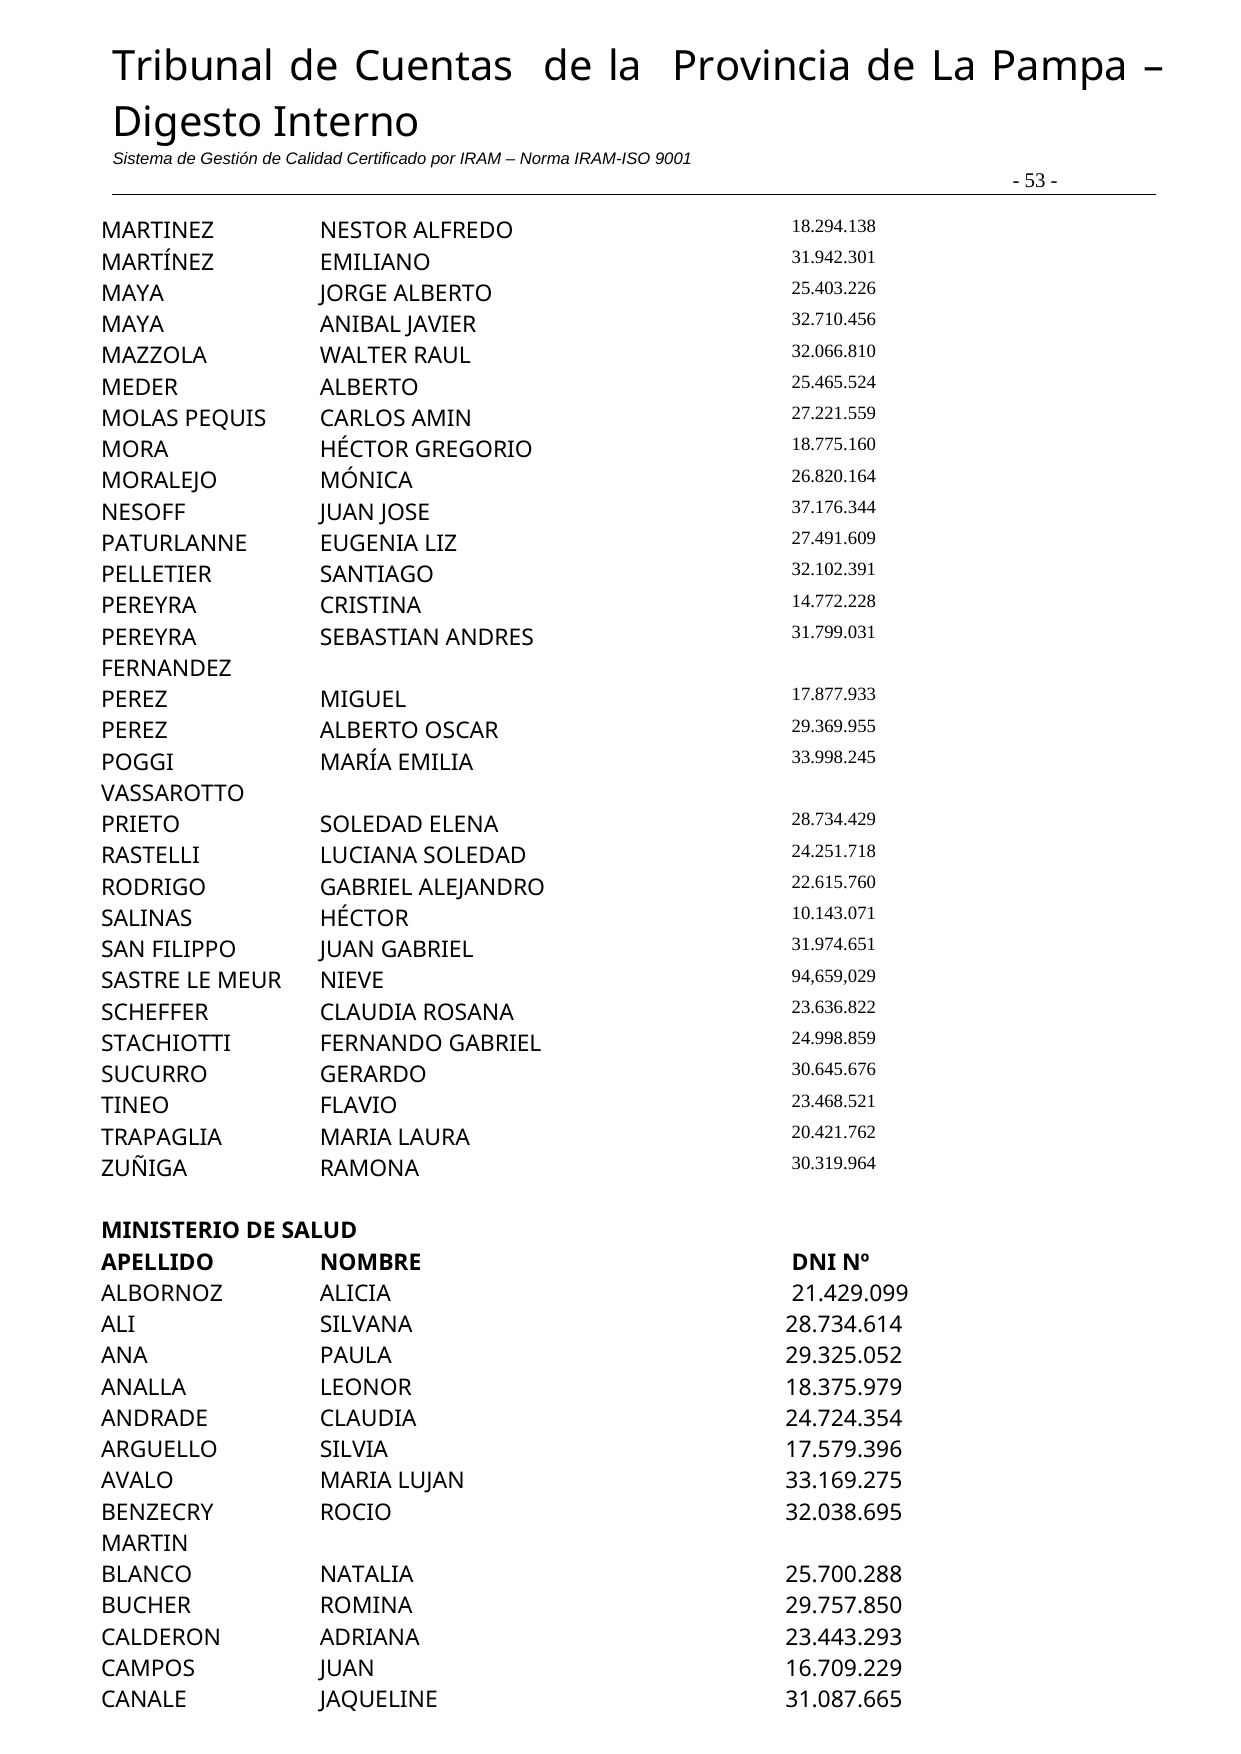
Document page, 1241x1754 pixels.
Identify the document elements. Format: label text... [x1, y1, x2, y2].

table_cell 33.169.275 [774, 1465, 1035, 1496]
table_cell 26.820.164 [780, 465, 1035, 496]
table_cell HÉCTOR [308, 902, 780, 933]
table_cell MAYA [90, 308, 308, 339]
table_cell JUAN JOSE [308, 496, 780, 527]
table_cell NESTOR ALFREDO [308, 215, 780, 246]
table_cell MOLAS PEQUIS [90, 402, 308, 433]
table_cell NESOFF [90, 496, 308, 527]
table_cell 31.799.031 [780, 621, 1035, 683]
table_cell PELLETIER [90, 558, 308, 589]
table_cell SASTRE LE MEUR [90, 965, 308, 996]
table_cell SANTIAGO [308, 558, 780, 589]
table_header SILVANA [308, 1308, 774, 1339]
table_cell ALBERTO [308, 371, 780, 402]
table_cell ANALLA [90, 1371, 308, 1402]
table_cell 24.998.859 [780, 1027, 1035, 1058]
table_cell GABRIEL ALEJANDRO [308, 871, 780, 902]
table_cell HÉCTOR GREGORIO [308, 433, 780, 464]
table_cell MARIA LAURA [308, 1121, 780, 1152]
table_cell 18.294.138 [780, 215, 1035, 246]
table_cell AVALO [90, 1465, 308, 1496]
table_cell 94,659,029 [780, 965, 1035, 996]
table_cell SOLEDAD ELENA [308, 808, 780, 839]
table_cell 37.176.344 [780, 496, 1035, 527]
table_cell BLANCO [90, 1558, 308, 1589]
table_cell MEDER [90, 371, 308, 402]
table_cell SEBASTIAN ANDRES [308, 621, 780, 683]
table_cell SUCURRO [90, 1058, 308, 1089]
table_cell SILVIA [308, 1433, 774, 1464]
table_cell JAQUELINE [308, 1683, 774, 1714]
table_cell 24.724.354 [774, 1402, 1035, 1433]
table_cell SALINAS [90, 902, 308, 933]
table_cell STACHIOTTI [90, 1027, 308, 1058]
table_cell 30.319.964 [780, 1152, 1035, 1183]
table_cell TRAPAGLIA [90, 1121, 308, 1152]
table_cell MAYA [90, 277, 308, 308]
table_cell 23.636.822 [780, 996, 1035, 1027]
table_cell MÓNICA [308, 465, 780, 496]
table_header 28.734.614 [774, 1308, 1035, 1339]
table_cell 23.443.293 [774, 1621, 1035, 1652]
table_cell PEREYRA FERNANDEZ [90, 621, 308, 683]
table_cell ALBERTO OSCAR [308, 715, 780, 746]
table_cell MIGUEL [308, 683, 780, 714]
table_cell 29.757.850 [774, 1590, 1035, 1621]
table_cell MARIA LUJAN [308, 1465, 774, 1496]
table_cell SCHEFFER [90, 996, 308, 1027]
table_cell CLAUDIA [308, 1402, 774, 1433]
table_cell 28.734.429 [780, 808, 1035, 839]
table_cell MARTINEZ [90, 215, 308, 246]
table_cell 27.491.609 [780, 527, 1035, 558]
table_cell GERARDO [308, 1058, 780, 1089]
table_cell APELLIDO [90, 1246, 308, 1277]
table_cell 29.369.955 [780, 715, 1035, 746]
table_cell 29.325.052 [774, 1340, 1035, 1371]
table_cell PEREZ [90, 683, 308, 714]
table_cell ANA [90, 1340, 308, 1371]
table_cell 17.877.933 [780, 683, 1035, 714]
table_cell 31.974.651 [780, 933, 1035, 964]
table_cell 16.709.229 [774, 1652, 1035, 1683]
table_cell PRIETO [90, 808, 308, 839]
table_cell EUGENIA LIZ [308, 527, 780, 558]
table_cell 22.615.760 [780, 871, 1035, 902]
table_cell BENZECRY MARTIN [90, 1496, 308, 1558]
table_cell CRISTINA [308, 590, 780, 621]
table_cell ARGUELLO [90, 1433, 308, 1464]
table_cell 14.772.228 [780, 590, 1035, 621]
table_cell 10.143.071 [780, 902, 1035, 933]
table_cell MINISTERIO DE SALUD [90, 1183, 1035, 1246]
table_cell 32.038.695 [774, 1496, 1035, 1558]
table_cell MARTÍNEZ [90, 246, 308, 277]
table_cell CLAUDIA ROSANA [308, 996, 780, 1027]
table_cell RASTELLI [90, 840, 308, 871]
table_cell PEREZ [90, 715, 308, 746]
table_cell 23.468.521 [780, 1090, 1035, 1121]
table_cell WALTER RAUL [308, 340, 780, 371]
table_cell ANIBAL JAVIER [308, 308, 780, 339]
table_cell 32.066.810 [780, 340, 1035, 371]
table_cell RAMONA [308, 1152, 780, 1183]
table_cell POGGI VASSAROTTO [90, 746, 308, 808]
table_cell SAN FILIPPO [90, 933, 308, 964]
table_cell JUAN GABRIEL [308, 933, 780, 964]
table_cell PATURLANNE [90, 527, 308, 558]
table_cell 25.403.226 [780, 277, 1035, 308]
table_cell 33.998.245 [780, 746, 1035, 808]
table_cell 18.375.979 [774, 1371, 1035, 1402]
table_cell ANDRADE [90, 1402, 308, 1433]
table_cell MORALEJO [90, 465, 308, 496]
table_cell RODRIGO [90, 871, 308, 902]
table_cell FLAVIO [308, 1090, 780, 1121]
table_cell 25.465.524 [780, 371, 1035, 402]
table_cell LUCIANA SOLEDAD [308, 840, 780, 871]
table_cell 25.700.288 [774, 1558, 1035, 1589]
table_cell DNI Nº [780, 1246, 1035, 1277]
table_cell TINEO [90, 1090, 308, 1121]
table_cell NIEVE [308, 965, 780, 996]
table_cell LEONOR [308, 1371, 774, 1402]
table_cell 31.942.301 [780, 246, 1035, 277]
table_cell JUAN [308, 1652, 774, 1683]
table_cell ADRIANA [308, 1621, 774, 1652]
table_cell PEREYRA [90, 590, 308, 621]
table_cell CAMPOS [90, 1652, 308, 1683]
table_cell 31.087.665 [774, 1683, 1035, 1714]
table_cell JORGE ALBERTO [308, 277, 780, 308]
table_cell 18.775.160 [780, 433, 1035, 464]
table_cell FERNANDO GABRIEL [308, 1027, 780, 1058]
table_cell CALDERON [90, 1621, 308, 1652]
table_cell 32.710.456 [780, 308, 1035, 339]
table_cell NATALIA [308, 1558, 774, 1589]
table_cell EMILIANO [308, 246, 780, 277]
table_cell ROMINA [308, 1590, 774, 1621]
table_cell PAULA [308, 1340, 774, 1371]
table_cell ALICIA [308, 1277, 780, 1308]
table_cell CARLOS AMIN [308, 402, 780, 433]
table_cell ROCIO [308, 1496, 774, 1558]
table_cell 27.221.559 [780, 402, 1035, 433]
table_cell 32.102.391 [780, 558, 1035, 589]
table_cell 17.579.396 [774, 1433, 1035, 1464]
table_header ALI [90, 1308, 308, 1339]
table_cell ALBORNOZ [90, 1277, 308, 1308]
table_cell BUCHER [90, 1590, 308, 1621]
table_cell MAZZOLA [90, 340, 308, 371]
table_cell NOMBRE [308, 1246, 780, 1277]
table_cell 24.251.718 [780, 840, 1035, 871]
table_cell ZUÑIGA [90, 1152, 308, 1183]
table_cell MARÍA EMILIA [308, 746, 780, 808]
table_cell 30.645.676 [780, 1058, 1035, 1089]
table_cell 21.429.099 [780, 1277, 1035, 1308]
table_cell CANALE [90, 1683, 308, 1714]
table_cell 20.421.762 [780, 1121, 1035, 1152]
table_cell MORA [90, 433, 308, 464]
